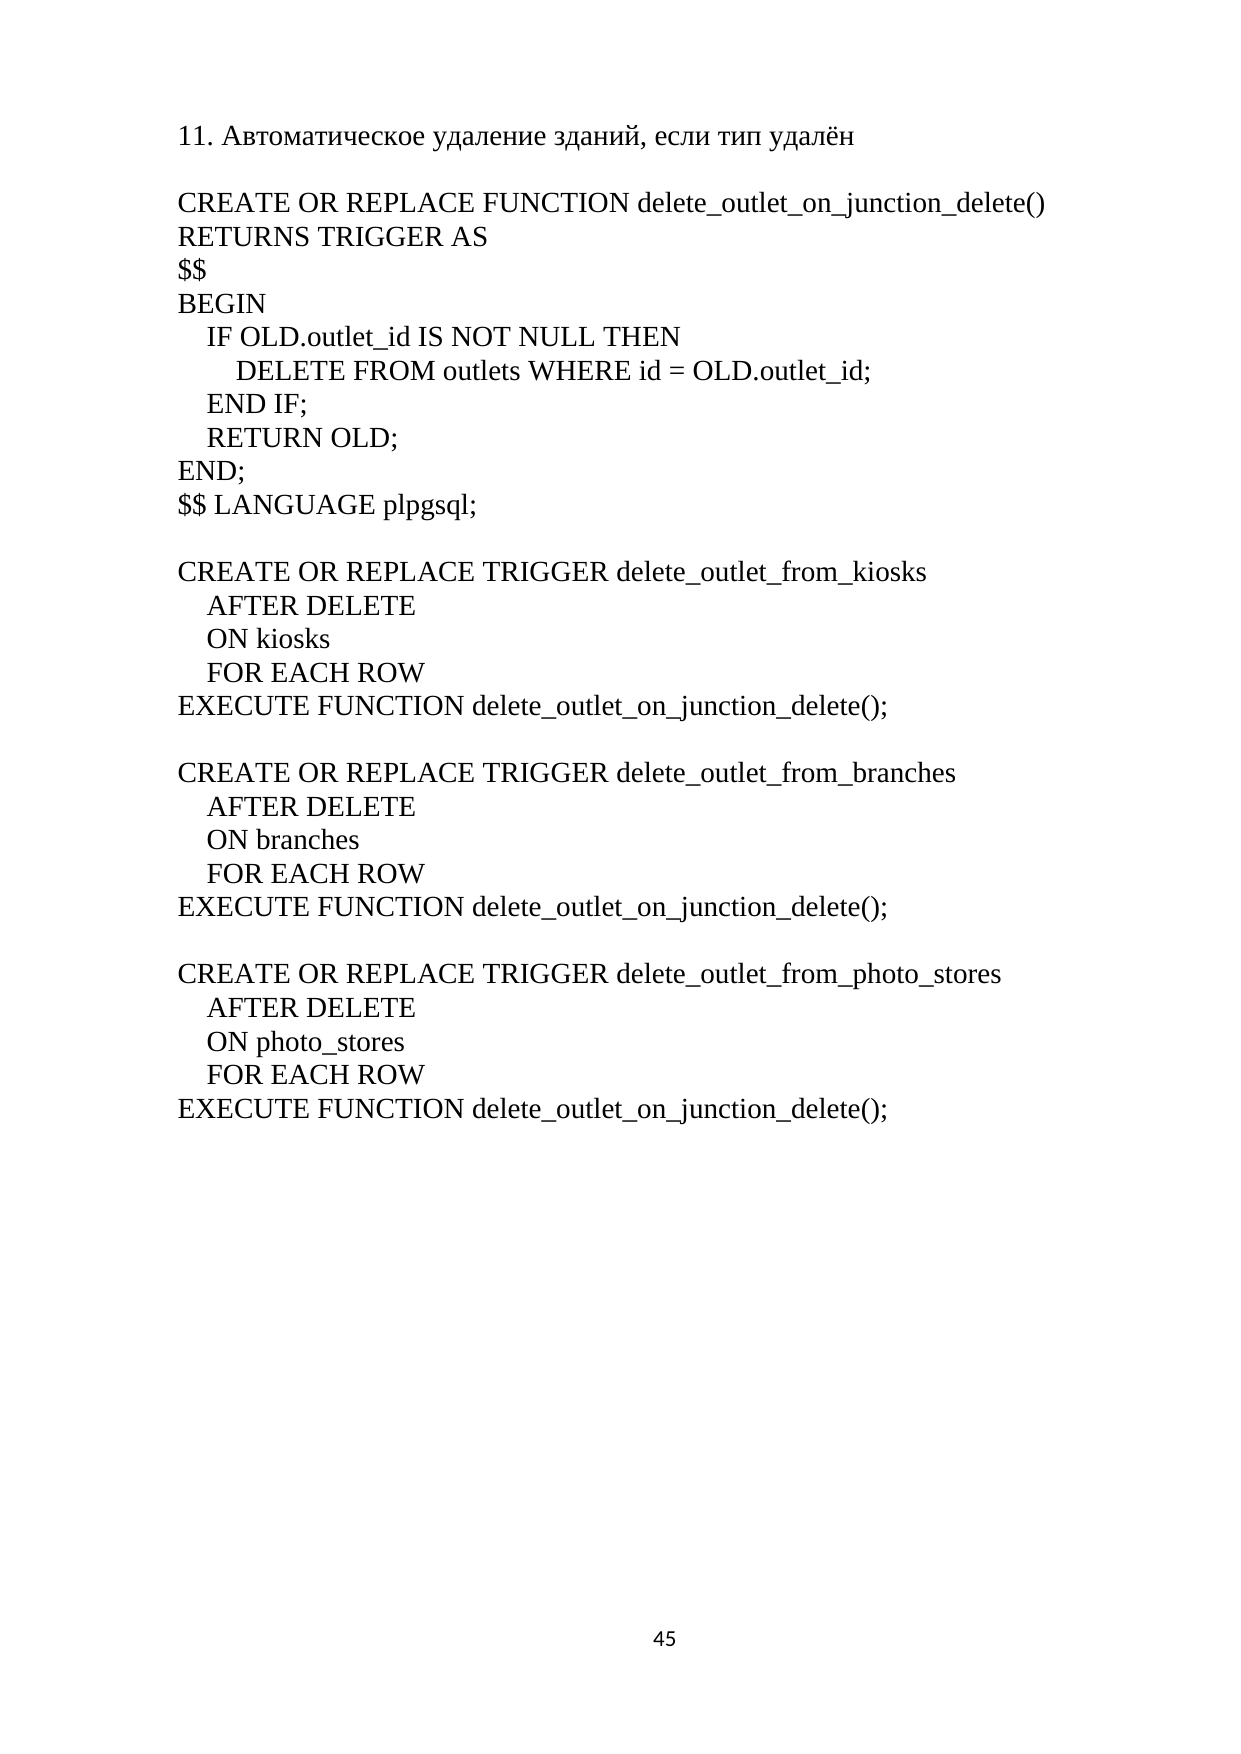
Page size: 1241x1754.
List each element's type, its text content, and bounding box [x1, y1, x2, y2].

text FOR EACH ROW [177, 1057, 1152, 1091]
text BEGIN [177, 286, 1152, 319]
text AFTER DELETE [177, 789, 1152, 822]
text CREATE OR REPLACE TRIGGER delete_outlet_from_photo_stores [177, 957, 1152, 990]
text CREATE OR REPLACE TRIGGER delete_outlet_from_kiosks [177, 554, 1152, 588]
text CREATE OR REPLACE TRIGGER delete_outlet_from_branches [177, 755, 1152, 789]
text ON kiosks [177, 621, 1152, 655]
text EXECUTE FUNCTION delete_outlet_on_junction_delete(); [177, 688, 1152, 722]
text AFTER DELETE [177, 990, 1152, 1024]
text DELETE FROM outlets WHERE id = OLD.outlet_id; [177, 353, 1152, 386]
text AFTER DELETE [177, 588, 1152, 621]
text $$ LANGUAGE plpgsql; [177, 487, 1152, 521]
text $$ [177, 252, 1152, 286]
text FOR EACH ROW [177, 856, 1152, 889]
text RETURN OLD; [177, 420, 1152, 453]
text IF OLD.outlet_id IS NOT NULL THEN [177, 319, 1152, 353]
text EXECUTE FUNCTION delete_outlet_on_junction_delete(); [177, 1091, 1152, 1124]
text FOR EACH ROW [177, 655, 1152, 688]
text 11. Автоматическое удаление зданий, если тип удалён [177, 118, 1152, 152]
text EXECUTE FUNCTION delete_outlet_on_junction_delete(); [177, 889, 1152, 923]
text ON branches [177, 822, 1152, 856]
text END; [177, 453, 1152, 487]
text ON photo_stores [177, 1024, 1152, 1057]
text END IF; [177, 386, 1152, 420]
text CREATE OR REPLACE FUNCTION delete_outlet_on_junction_delete() RETURNS TRIGGER AS [177, 185, 1152, 252]
